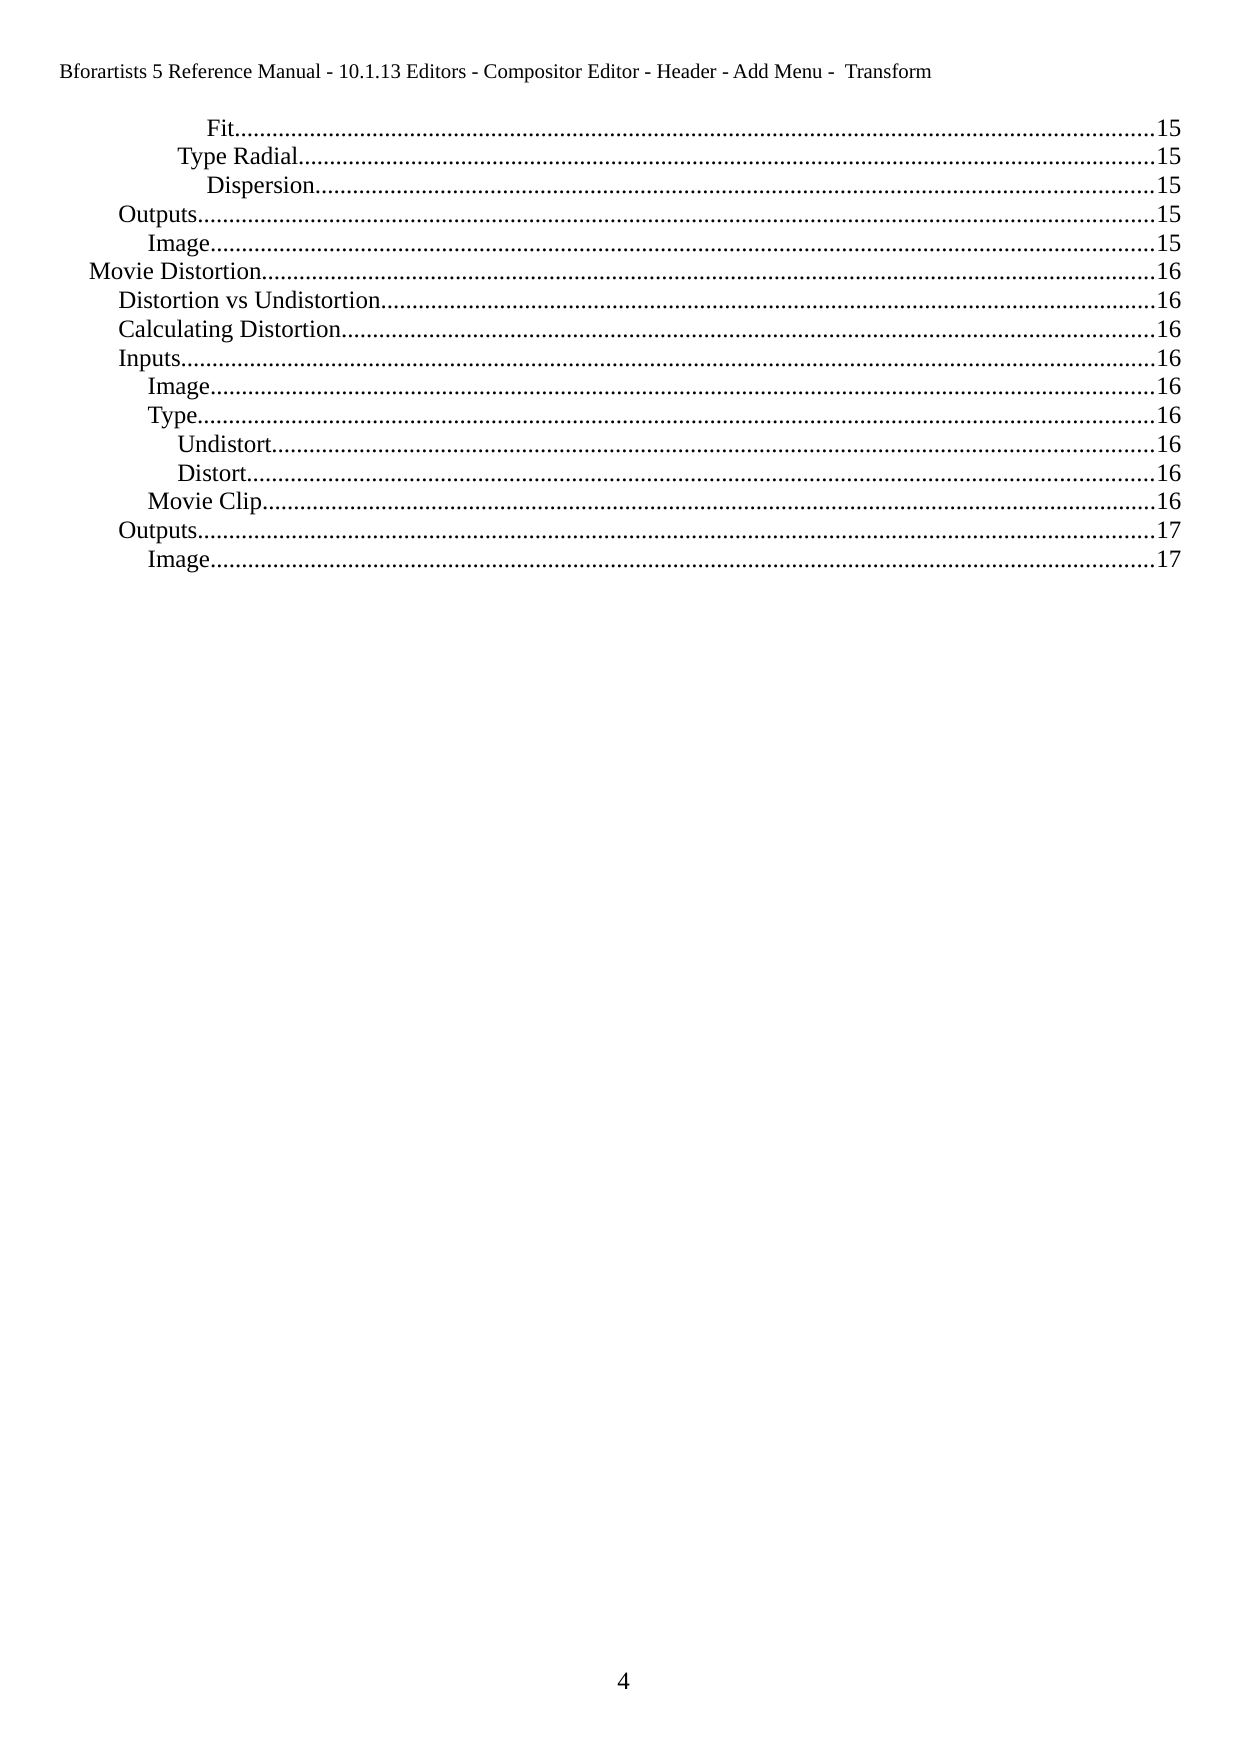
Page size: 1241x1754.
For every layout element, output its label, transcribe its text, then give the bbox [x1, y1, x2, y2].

text Undistort 16 [177, 429, 1181, 458]
text Outputs 15 [118, 199, 1181, 228]
text Distort 16 [177, 458, 1181, 486]
text Distortion vs Undistortion 16 [118, 285, 1181, 314]
text Calculating Distortion 16 [118, 314, 1181, 343]
text Inputs 16 [118, 343, 1181, 371]
text Image 15 [147, 228, 1181, 256]
text Fit 15 [206, 113, 1181, 141]
text Movie Distortion 16 [88, 256, 1181, 285]
text Dispersion 15 [206, 170, 1181, 199]
text Type 16 [147, 400, 1181, 429]
text Outputs 17 [118, 515, 1181, 544]
text Type Radial 15 [177, 141, 1181, 170]
text Image 16 [147, 371, 1181, 400]
text Image 17 [147, 544, 1181, 573]
text Movie Clip 16 [147, 486, 1181, 515]
